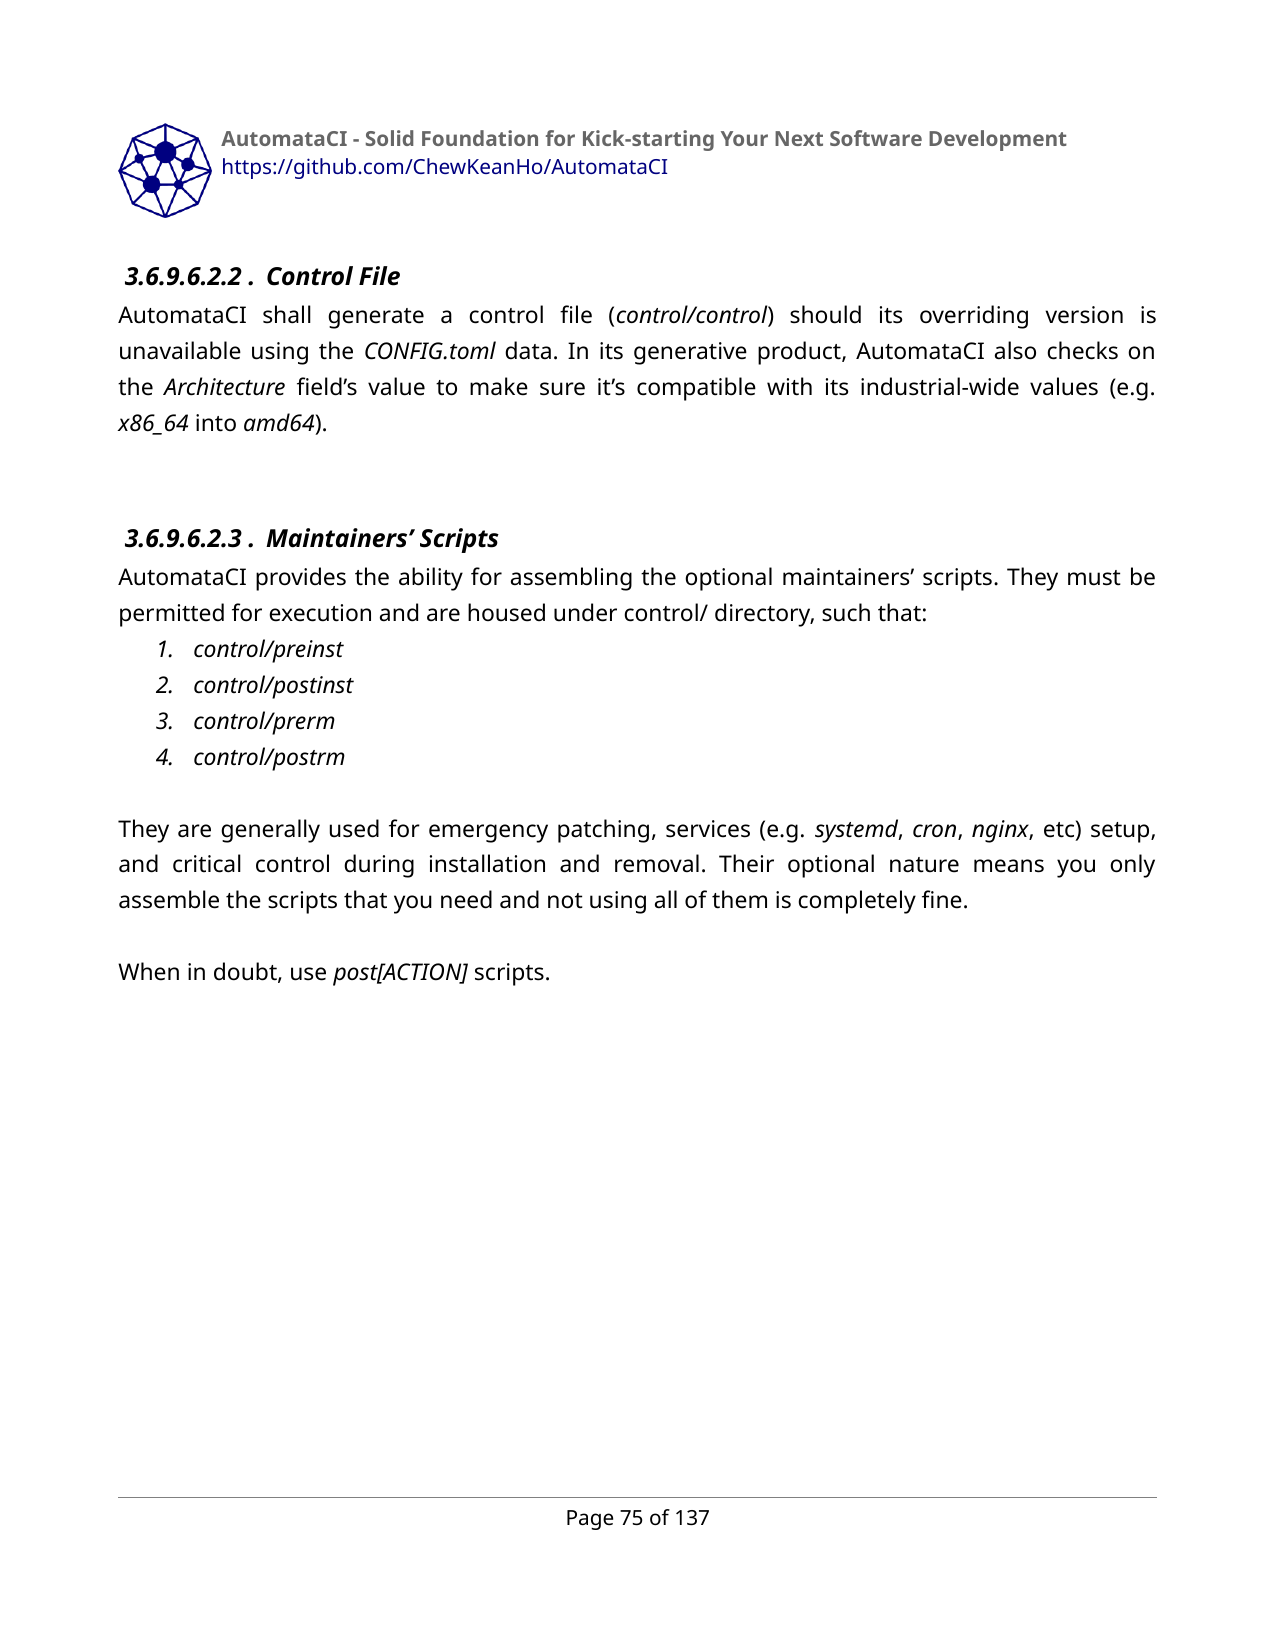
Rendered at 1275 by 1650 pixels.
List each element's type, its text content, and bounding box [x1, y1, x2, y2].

text AutomataCI shall generate a control file (control/control) should its overriding version is unavailable using the CONFIG.toml data. In its generative product, AutomataCI also checks on the Architecture field’s value to make sure it’s compatible with its industrial-wide values (e.g. x86_64 into amd64). [118, 299, 1157, 438]
text They are generally used for emergency patching, services (e.g. systemd, cron, nginx, etc) setup, and critical control during installation and removal. Their optional nature means you only assemble the scripts that you need and not using all of them is completely fine. [118, 812, 1157, 916]
picture [118, 123, 212, 218]
text When in doubt, use post[ACTION] scripts. [118, 956, 1157, 987]
subtitle Maintainers’ Scripts [118, 521, 1157, 555]
subtitle Control File [118, 259, 1157, 293]
list control/prerm [156, 705, 1157, 736]
list control/postrm [156, 741, 1157, 772]
text AutomataCI provides the ability for assembling the optional maintainers’ scripts. They must be permitted for execution and are housed under control/ directory, such that: [118, 561, 1157, 628]
list control/preinst [156, 633, 1157, 664]
list control/postinst [156, 669, 1157, 700]
